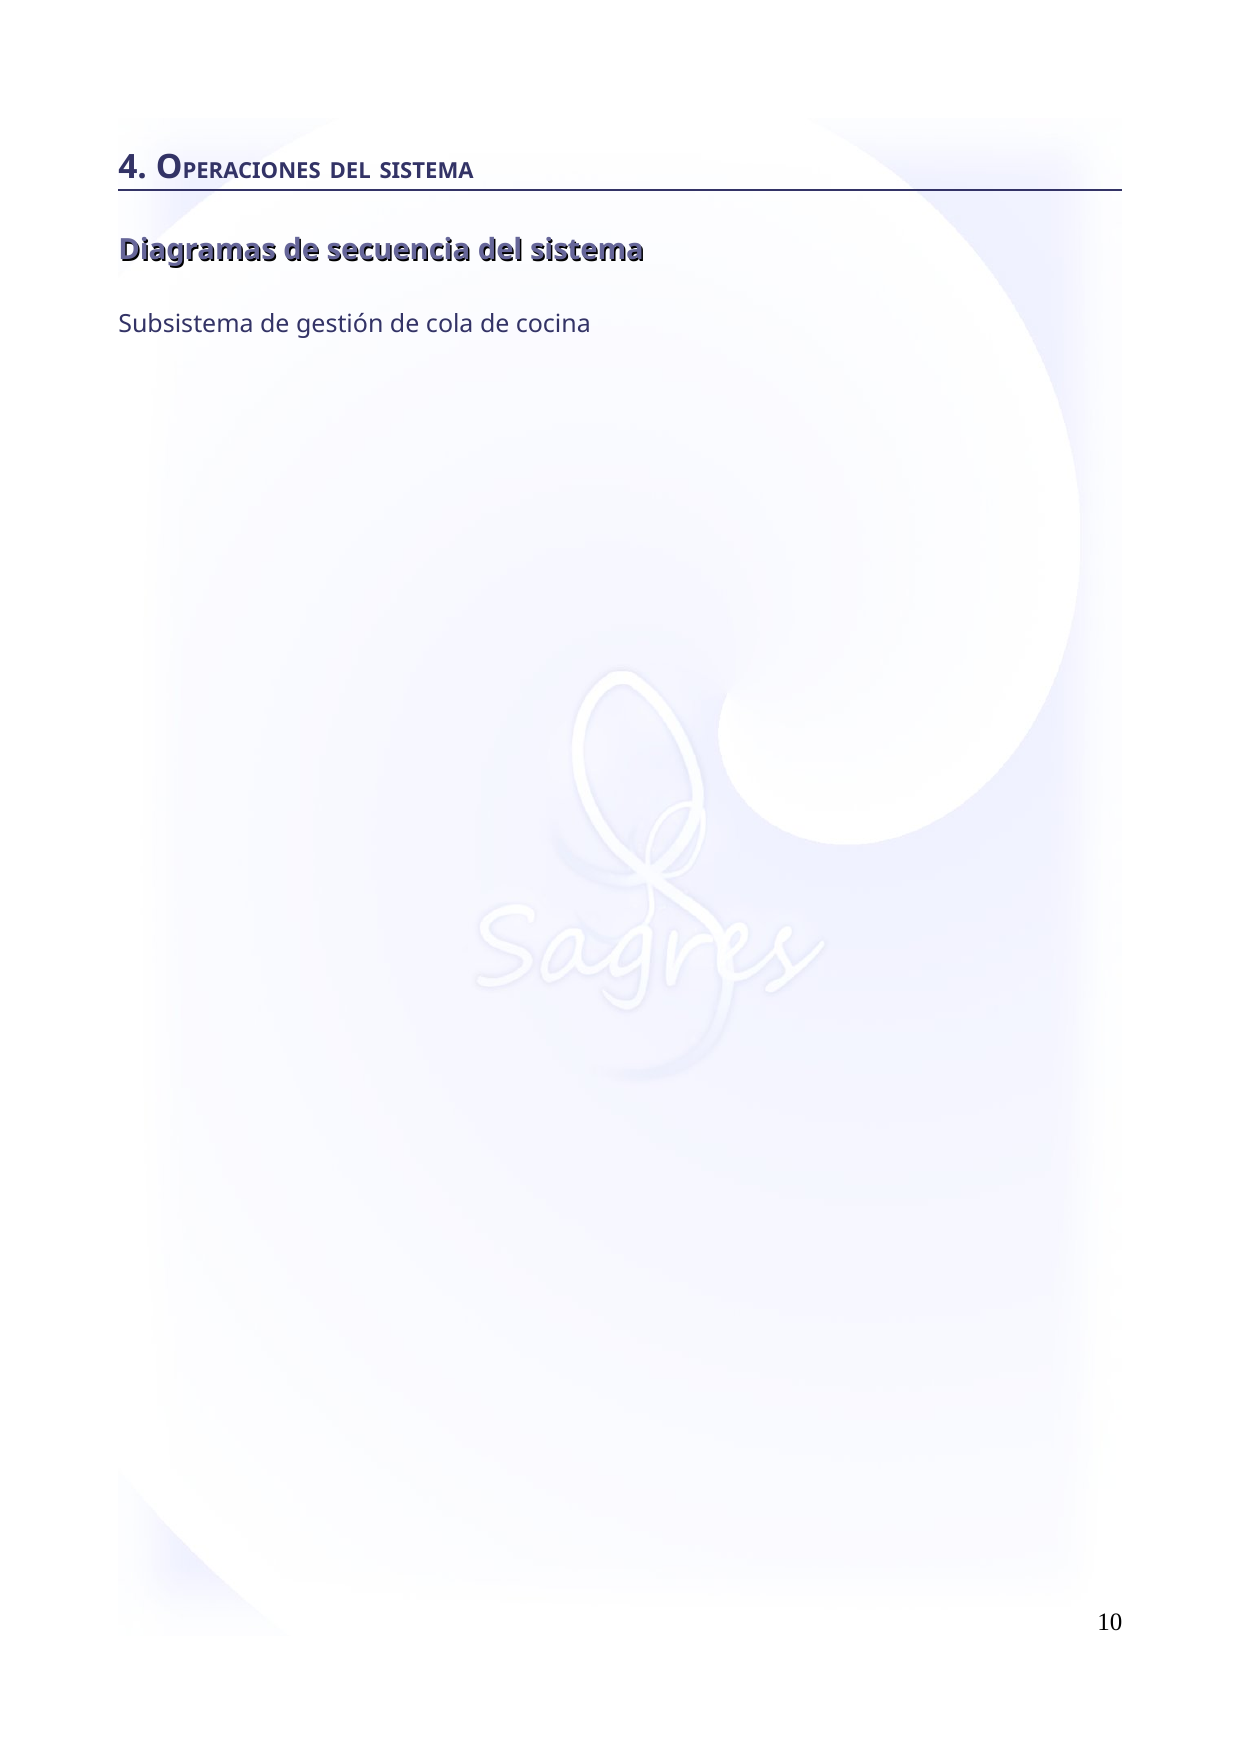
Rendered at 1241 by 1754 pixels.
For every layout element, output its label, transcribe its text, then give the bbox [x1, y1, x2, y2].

picture [118, 191, 1122, 228]
picture [118, 340, 1122, 1636]
picture [118, 268, 1122, 306]
subtitle Diagramas de secuencia del sistema [118, 228, 1122, 268]
picture [118, 118, 1122, 143]
subtitle Subsistema de gestión de cola de cocina [118, 306, 1122, 340]
subtitle 4. Operaciones del sistema [118, 143, 1122, 189]
